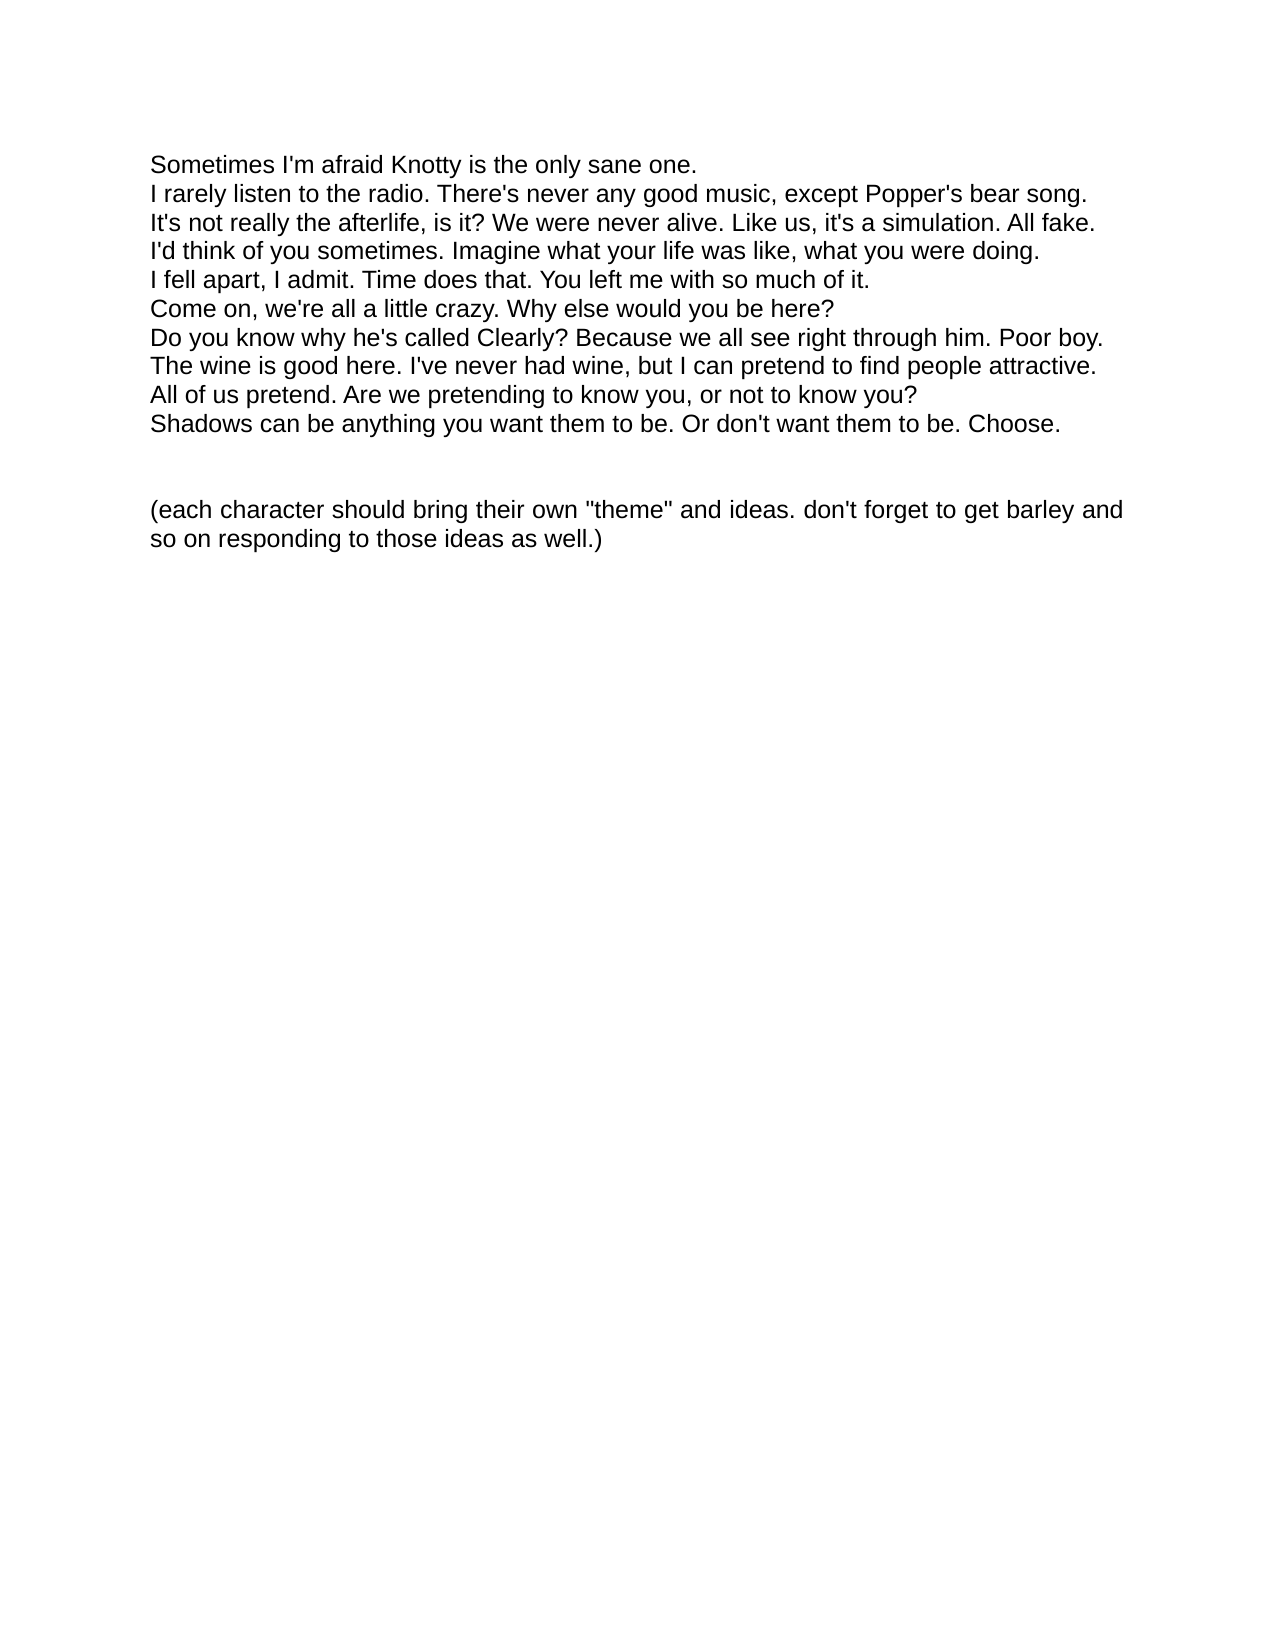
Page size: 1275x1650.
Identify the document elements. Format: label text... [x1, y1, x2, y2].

text Do you know why he's called Clearly? Because we all see right through him. Poor boy. [150, 322, 1125, 351]
text Come on, we're all a little crazy. Why else would you be here? [150, 294, 1125, 322]
text All of us pretend. Are we pretending to know you, or not to know you? [150, 380, 1125, 409]
text I rarely listen to the radio. There's never any good music, except Popper's bear song. [150, 179, 1125, 207]
text Sometimes I'm afraid Knotty is the only sane one. [150, 150, 1125, 179]
text I'd think of you sometimes. Imagine what your life was like, what you were doing. [150, 236, 1125, 265]
text (each character should bring their own "theme" and ideas. don't forget to get barley and so on responding to those ideas as well.) [150, 495, 1125, 552]
text It's not really the afterlife, is it? We were never alive. Like us, it's a simulation. All fake. [150, 207, 1125, 236]
text I fell apart, I admit. Time does that. You left me with so much of it. [150, 265, 1125, 294]
text Shadows can be anything you want them to be. Or don't want them to be. Choose. [150, 409, 1125, 437]
text The wine is good here. I've never had wine, but I can pretend to find people attractive. [150, 351, 1125, 380]
